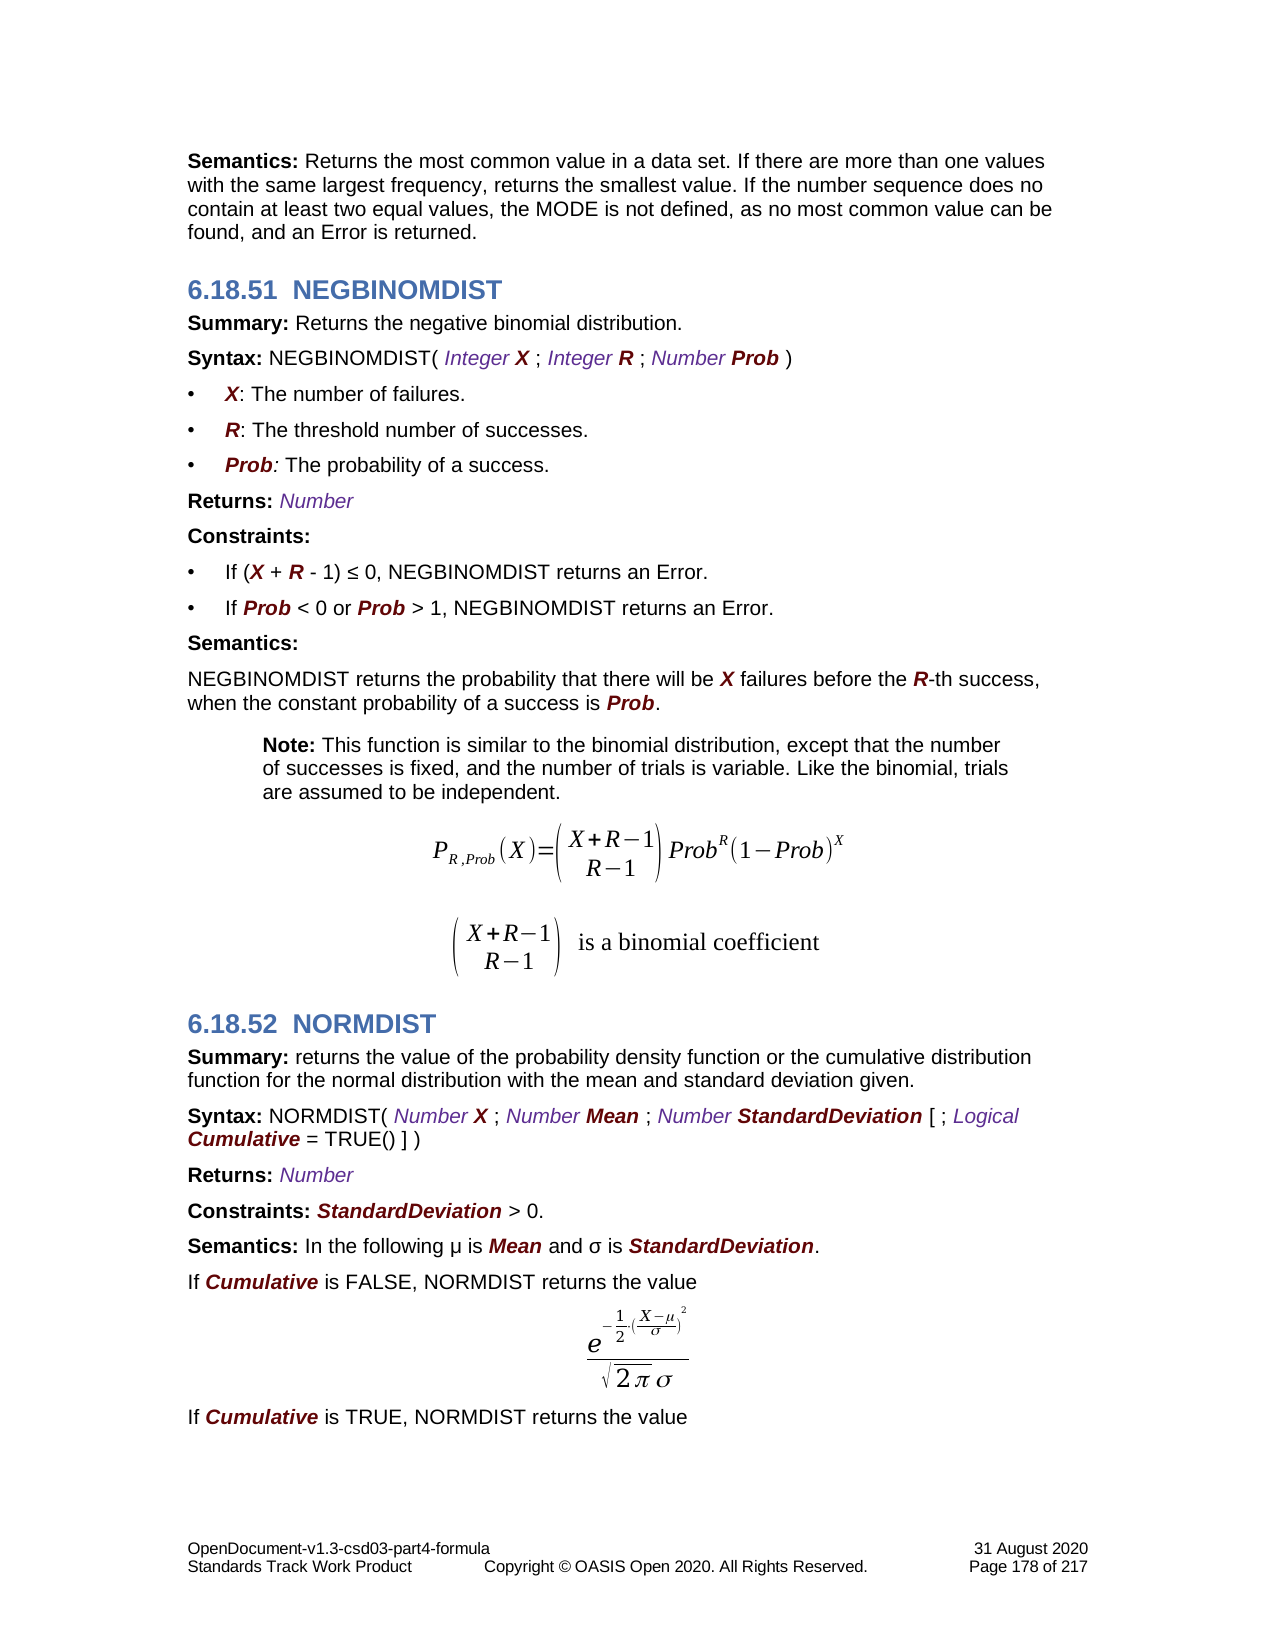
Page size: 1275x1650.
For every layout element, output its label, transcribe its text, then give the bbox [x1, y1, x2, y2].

text If Cumulative is FALSE, NORMDIST returns the value [187, 1270, 1088, 1294]
text Summary: returns the value of the probability density function or the cumulative distribution function for the normal distribution with the mean and standard deviation given. [187, 1045, 1088, 1092]
list Prob: The probability of a success. [187, 454, 1088, 477]
list X: The number of failures. [187, 382, 1088, 406]
text Semantics: [187, 632, 1088, 655]
list If Prob < 0 or Prob > 1, NEGBINOMDIST returns an Error. [187, 596, 1088, 620]
text Semantics: Returns the most common value in a data set. If there are more than one values with the same largest frequency, returns the smallest value. If the number sequence does no contain at least two equal values, the MODE is not defined, as no most common value can be found, and an Error is returned. [187, 150, 1088, 244]
text Constraints: StandardDeviation > 0. [187, 1199, 1088, 1223]
text Syntax: NORMDIST( Number X ; Number Mean ; Number StandardDeviation [ ; Logical Cumulative = TRUE() ] ) [187, 1104, 1088, 1151]
text NEGBINOMDIST returns the probability that there will be X failures before the R-th success, when the constant probability of a success is Prob. [187, 667, 1088, 714]
text Returns: Number [187, 1163, 1088, 1187]
list R: The threshold number of successes. [187, 418, 1088, 442]
text If Cumulative is TRUE, NORMDIST returns the value [187, 1406, 1088, 1429]
text Note: This function is similar to the binomial distribution, except that the number of successes is fixed, and the number of trials is variable. Like the binomial, trials are assumed to be independent. [262, 733, 1013, 804]
text Semantics: In the following μ is Mean and σ is StandardDeviation. [187, 1235, 1088, 1258]
subtitle NEGBINOMDIST [187, 275, 1088, 305]
text Constraints: [187, 525, 1088, 548]
text Summary: Returns the negative binomial distribution. [187, 311, 1088, 335]
text Syntax: NEGBINOMDIST( Integer X ; Integer R ; Number Prob ) [187, 347, 1088, 370]
text Returns: Number [187, 489, 1088, 513]
list If (X + R - 1) ≤ 0, NEGBINOMDIST returns an Error. [187, 561, 1088, 584]
subtitle NORMDIST [187, 1009, 1088, 1039]
